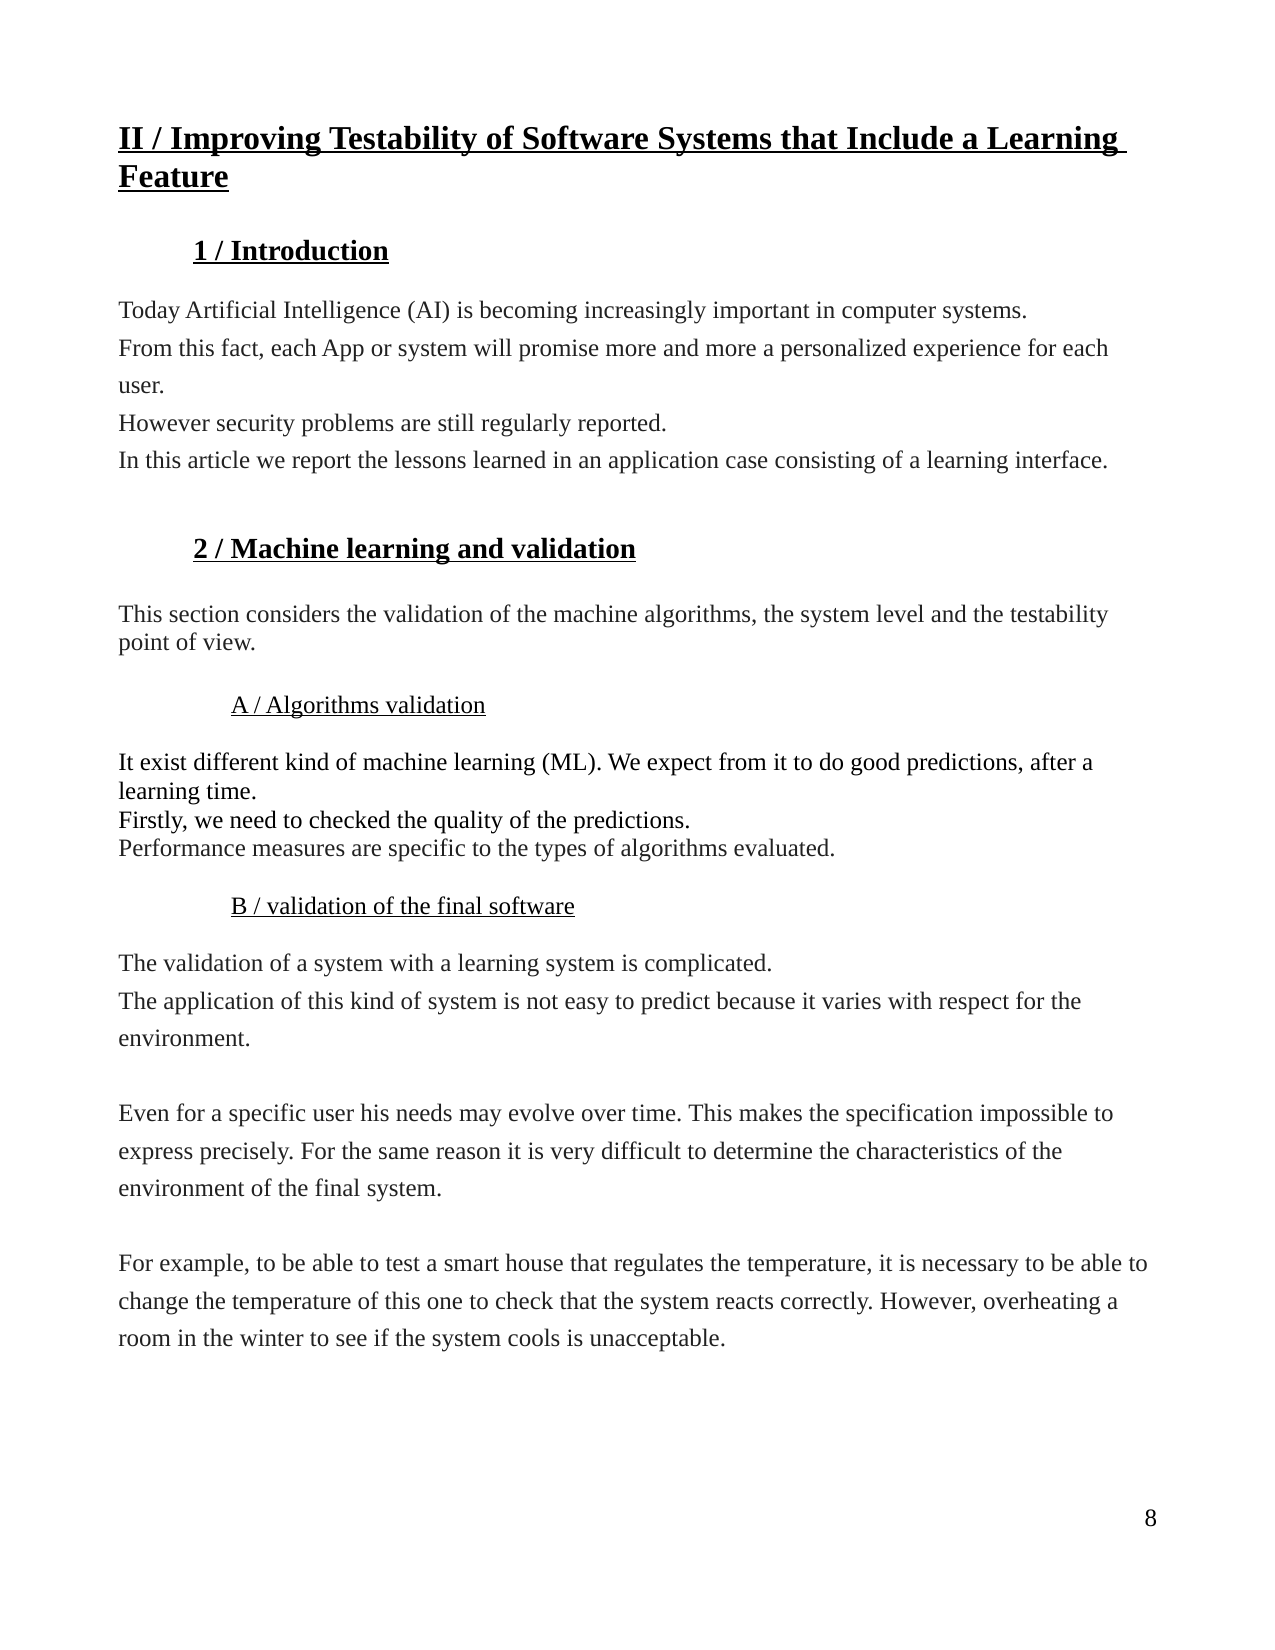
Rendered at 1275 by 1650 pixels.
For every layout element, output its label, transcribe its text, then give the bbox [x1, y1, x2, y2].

list 1 / Introduction [156, 233, 1157, 267]
list B / validation of the final software [193, 891, 1157, 920]
text II / Improving Testability of Software Systems that Include a Learning Feature [118, 118, 1157, 195]
text In this article we report the lessons learned in an application case consisting of a learning interface. [118, 437, 1157, 474]
text It exist different kind of machine learning (ML). We expect from it to do good predictions, after a learning time. [118, 747, 1157, 805]
list 2 / Machine learning and validation [156, 532, 1157, 565]
text The validation of a system with a learning system is complicated. [118, 948, 1157, 977]
text Even for a specific user his needs may evolve over time. This makes the specification impossible to express precisely. For the same reason it is very difficult to determine the characteristics of the environment of the final system. [118, 1090, 1157, 1202]
list A / Algorithms validation [193, 690, 1157, 718]
text This section considers the validation of the machine algorithms, the system level and the testability point of view. [118, 599, 1157, 656]
text Firstly, we need to checked the quality of the predictions. Performance measures are specific to the types of algorithms evaluated. [118, 805, 1157, 862]
text For example, to be able to test a smart house that regulates the temperature, it is necessary to be able to change the temperature of this one to check that the system reacts correctly. However, overheating a room in the winter to see if the system cools is unacceptable. [118, 1240, 1157, 1352]
text The application of this kind of system is not easy to predict because it varies with respect for the environment. [118, 977, 1157, 1052]
text Today Artificial Intelligence (AI) is becoming increasingly important in computer systems. [118, 295, 1157, 324]
text From this fact, each App or system will promise more and more a personalized experience for each user. [118, 324, 1157, 399]
text However security problems are still regularly reported. [118, 399, 1157, 437]
